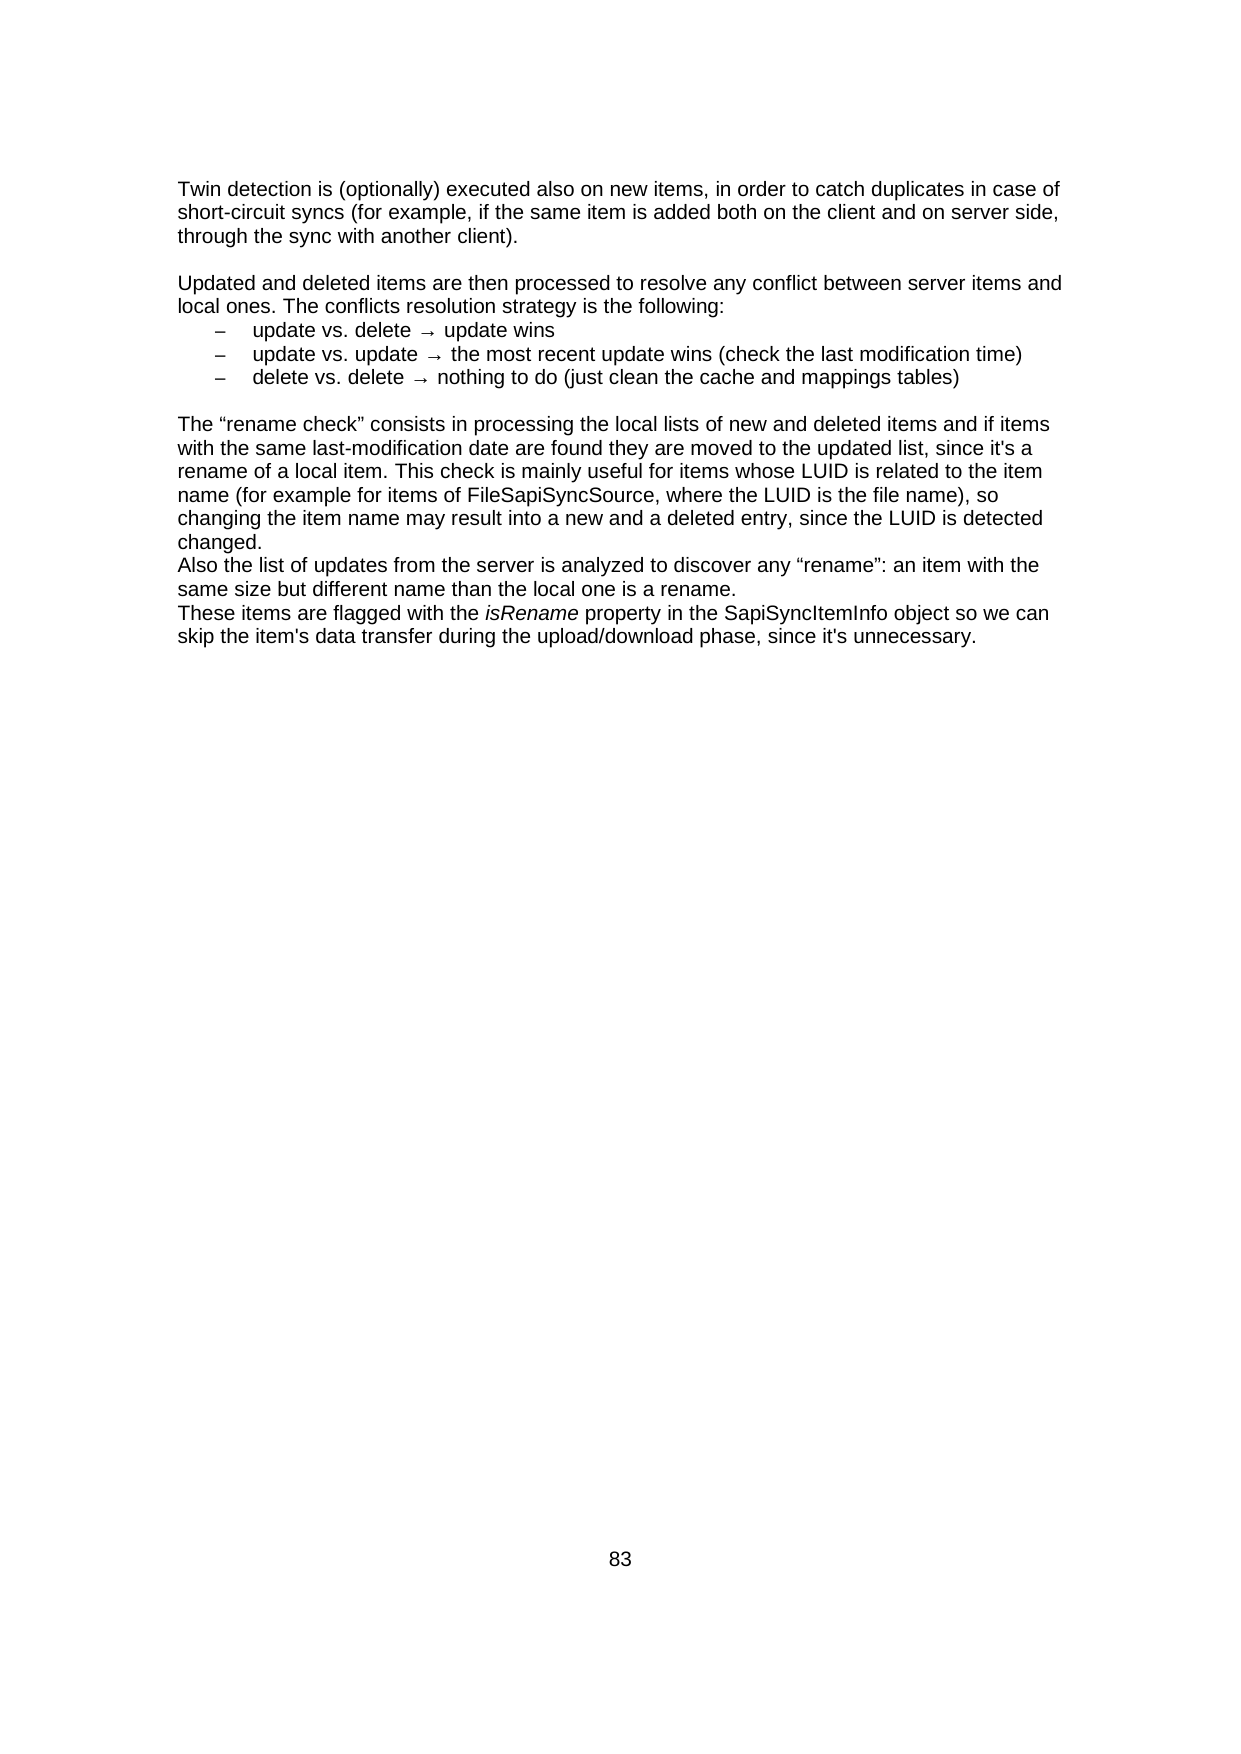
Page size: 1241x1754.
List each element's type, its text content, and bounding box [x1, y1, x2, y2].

list update vs. update → the most recent update wins (check the last modification time) [215, 342, 1063, 366]
text Updated and deleted items are then processed to resolve any conflict between server items and local ones. The conflicts resolution strategy is the following: [177, 271, 1063, 318]
list delete vs. delete → nothing to do (just clean the cache and mappings tables) [215, 366, 1063, 389]
text The “rename check” consists in processing the local lists of new and deleted items and if items with the same last-modification date are found they are moved to the updated list, since it's a rename of a local item. This check is mainly useful for items whose LUID is related to the item name (for example for items of FileSapiSyncSource, where the LUID is the file name), so changing the item name may result into a new and a deleted entry, since the LUID is detected changed. [177, 413, 1063, 554]
text Twin detection is (optionally) executed also on new items, in order to catch duplicates in case of short-circuit syncs (for example, if the same item is added both on the client and on server side, through the sync with another client). [177, 177, 1063, 248]
list update vs. delete → update wins [215, 318, 1063, 342]
text These items are flagged with the isRename property in the SapiSyncItemInfo object so we can skip the item's data transfer during the upload/download phase, since it's unnecessary. [177, 601, 1063, 648]
text Also the list of updates from the server is analyzed to discover any “rename”: an item with the same size but different name than the local one is a rename. [177, 554, 1063, 601]
